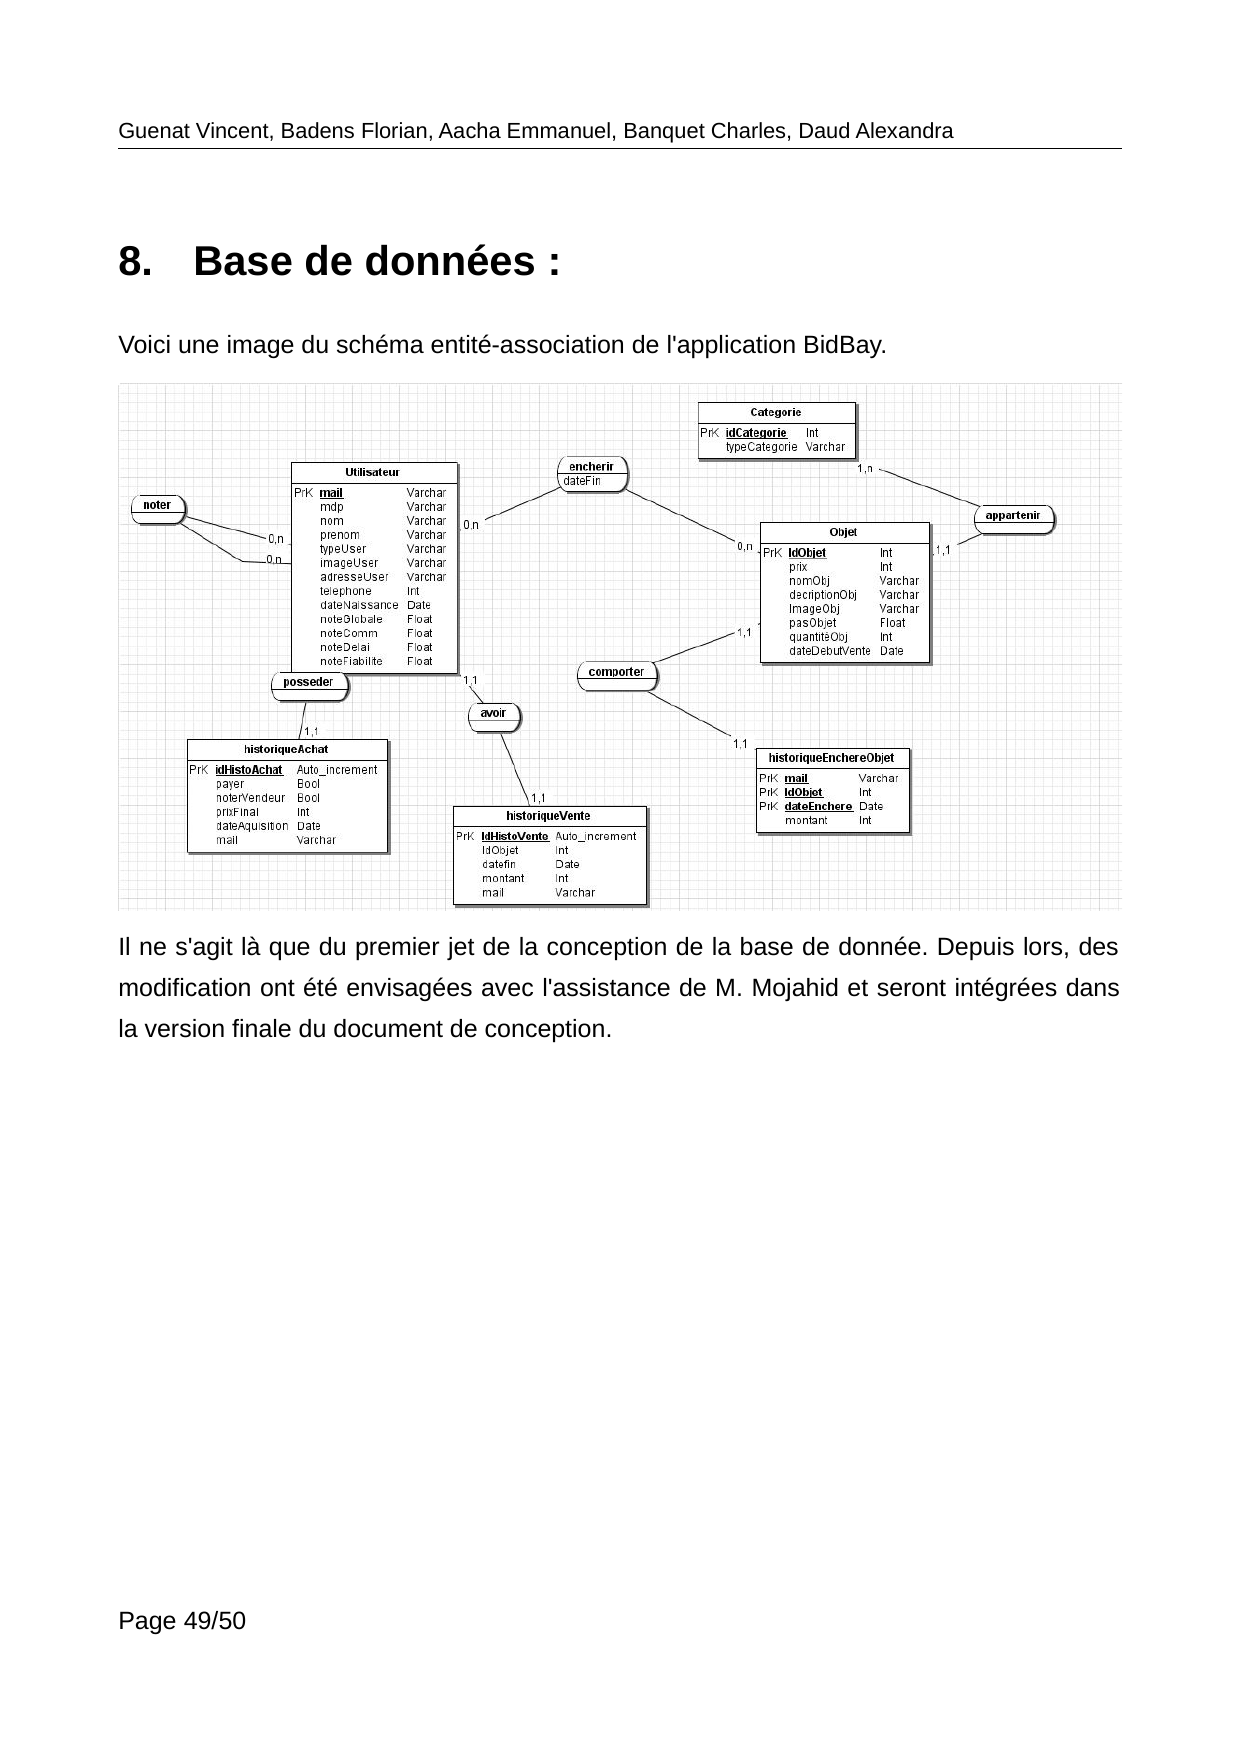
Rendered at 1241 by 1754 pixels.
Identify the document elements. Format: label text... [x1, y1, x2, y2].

subtitle Base de données : [118, 236, 1122, 284]
picture [118, 383, 1123, 911]
text Voici une image du schéma entité-association de l'application BidBay. [118, 320, 1122, 361]
text Il ne s'agit là que du premier jet de la conception de la base de donnée. Depuis lors, des modification ont été envisagées avec l'assistance de M. Mojahid et seront intégrées dans la version finale du document de conception. [118, 911, 1122, 1046]
